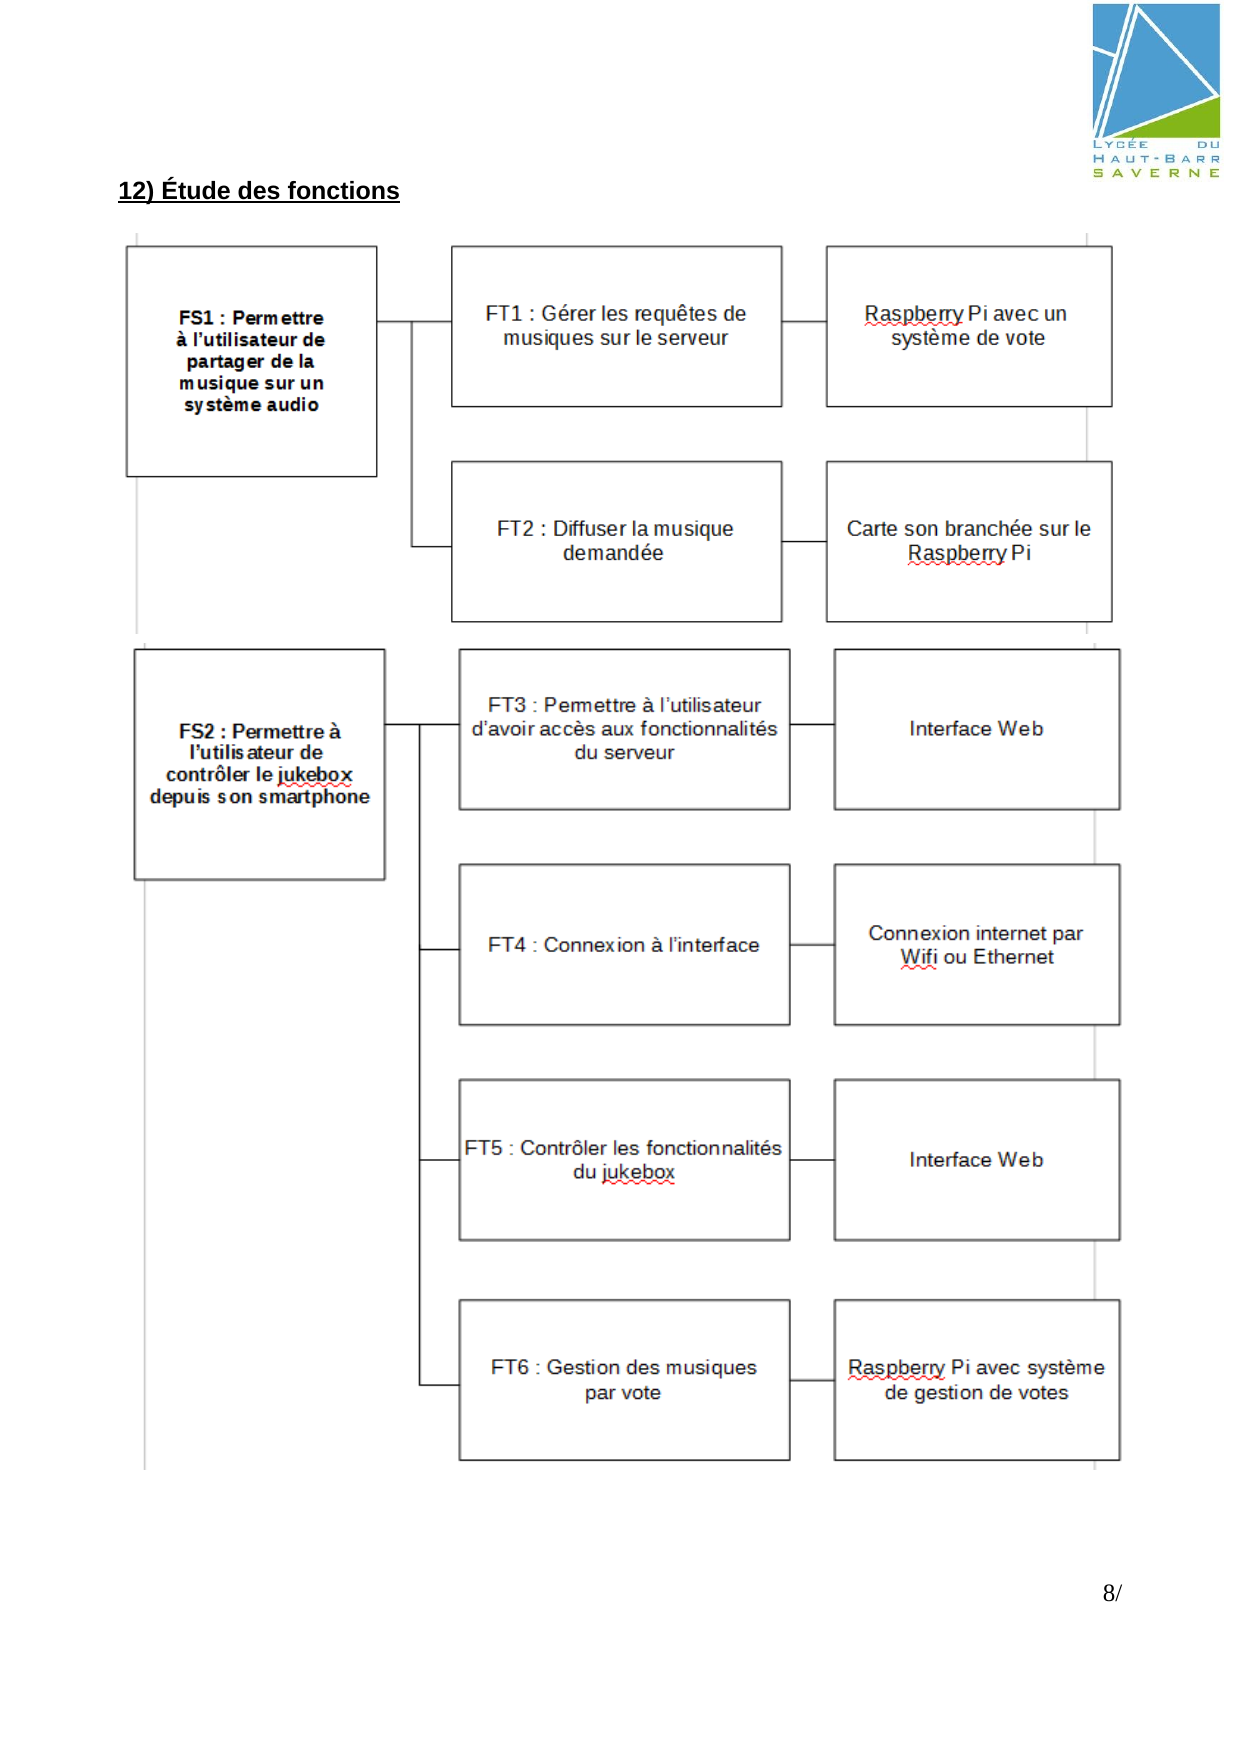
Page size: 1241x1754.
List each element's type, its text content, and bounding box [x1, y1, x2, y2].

picture [118, 233, 1123, 634]
picture [125, 643, 1129, 1470]
picture [1087, 0, 1224, 185]
text 12) Étude des fonctions [118, 176, 1122, 205]
